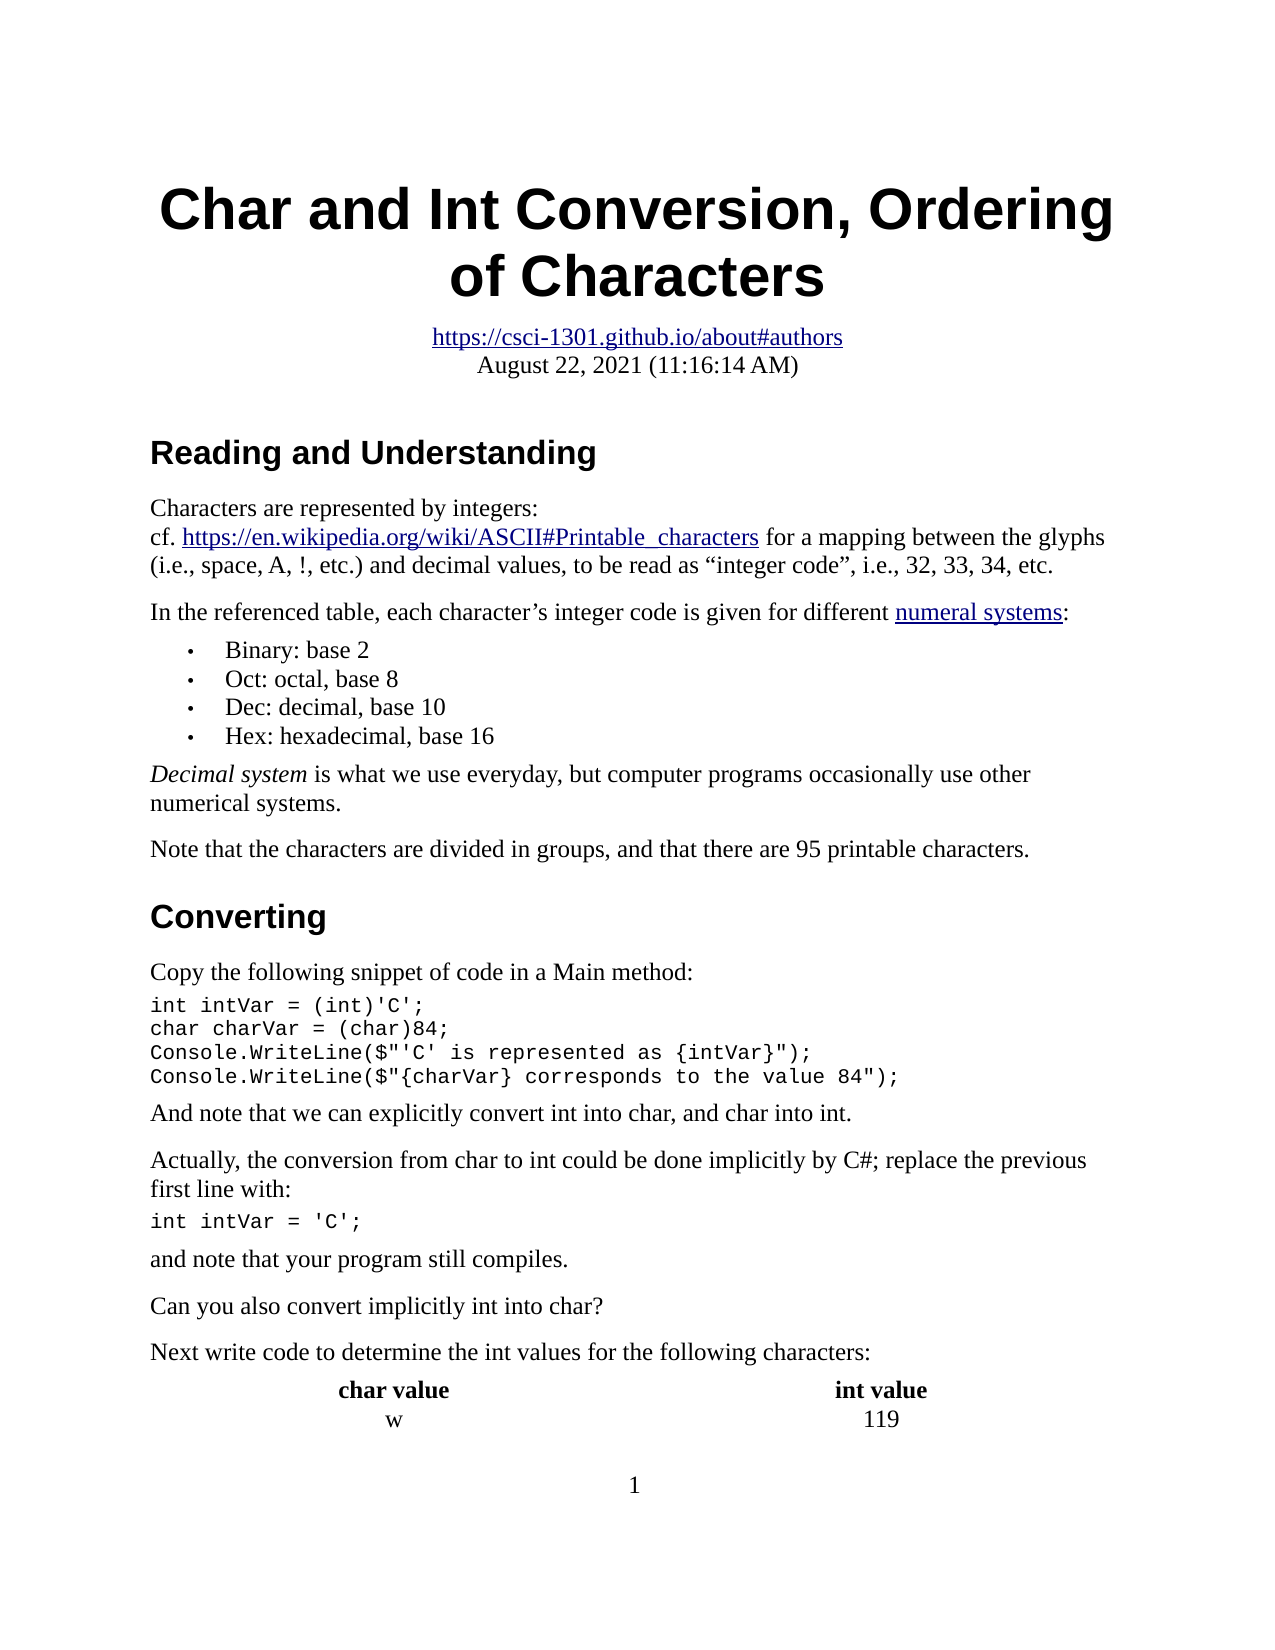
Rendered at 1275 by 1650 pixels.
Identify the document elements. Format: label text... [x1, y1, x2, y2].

text Next write code to determine the int values for the following characters: [150, 1337, 1125, 1366]
list Hex: hexadecimal, base 16 [187, 721, 1125, 750]
text August 22, 2021 (11:16:14 AM) [150, 350, 1125, 379]
list Dec: decimal, base 10 [187, 692, 1125, 721]
list Binary: base 2 [187, 635, 1125, 664]
text int intVar = 'C'; [150, 1211, 1125, 1235]
table_cell 119 [638, 1404, 1125, 1433]
table_header int value [638, 1375, 1125, 1404]
table_cell w [150, 1404, 637, 1433]
text Console.WriteLine($"'C' is represented as {intVar}"); [150, 1042, 1125, 1066]
text Characters are represented by integers: cf. https://en.wikipedia.org/wiki/ASCII#Printable_characters for a mapping between the glyphs (i.e., space, A, !, etc.) and decimal values, to be read as “integer code”, i.e., 32, 33, 34, etc. [150, 493, 1125, 579]
text Can you also convert implicitly int into char? [150, 1291, 1125, 1319]
text https://csci-1301.github.io/about#authors [150, 322, 1125, 350]
text Note that the characters are divided in groups, and that there are 95 printable characters. [150, 834, 1125, 863]
text Console.WriteLine($"{charVar} corresponds to the value 84"); [150, 1066, 1125, 1089]
text Actually, the conversion from char to int could be done implicitly by C#; replace the previous first line with: [150, 1145, 1125, 1202]
text int intVar = (int)'C'; [150, 995, 1125, 1018]
text Decimal system is what we use everyday, but computer programs occasionally use other numerical systems. [150, 759, 1125, 816]
subtitle Converting [150, 897, 1125, 936]
text And note that we can explicitly convert int into char, and char into int. [150, 1098, 1125, 1127]
text and note that your program still compiles. [150, 1244, 1125, 1273]
text char charVar = (char)84; [150, 1018, 1125, 1042]
list Oct: octal, base 8 [187, 664, 1125, 692]
subtitle Reading and Understanding [150, 433, 1125, 472]
title Char and Int Conversion, Ordering of Characters [150, 175, 1125, 309]
text Copy the following snippet of code in a Main method: [150, 957, 1125, 986]
table_header char value [150, 1375, 637, 1404]
text In the referenced table, each character’s integer code is given for different numeral systems: [150, 597, 1125, 626]
